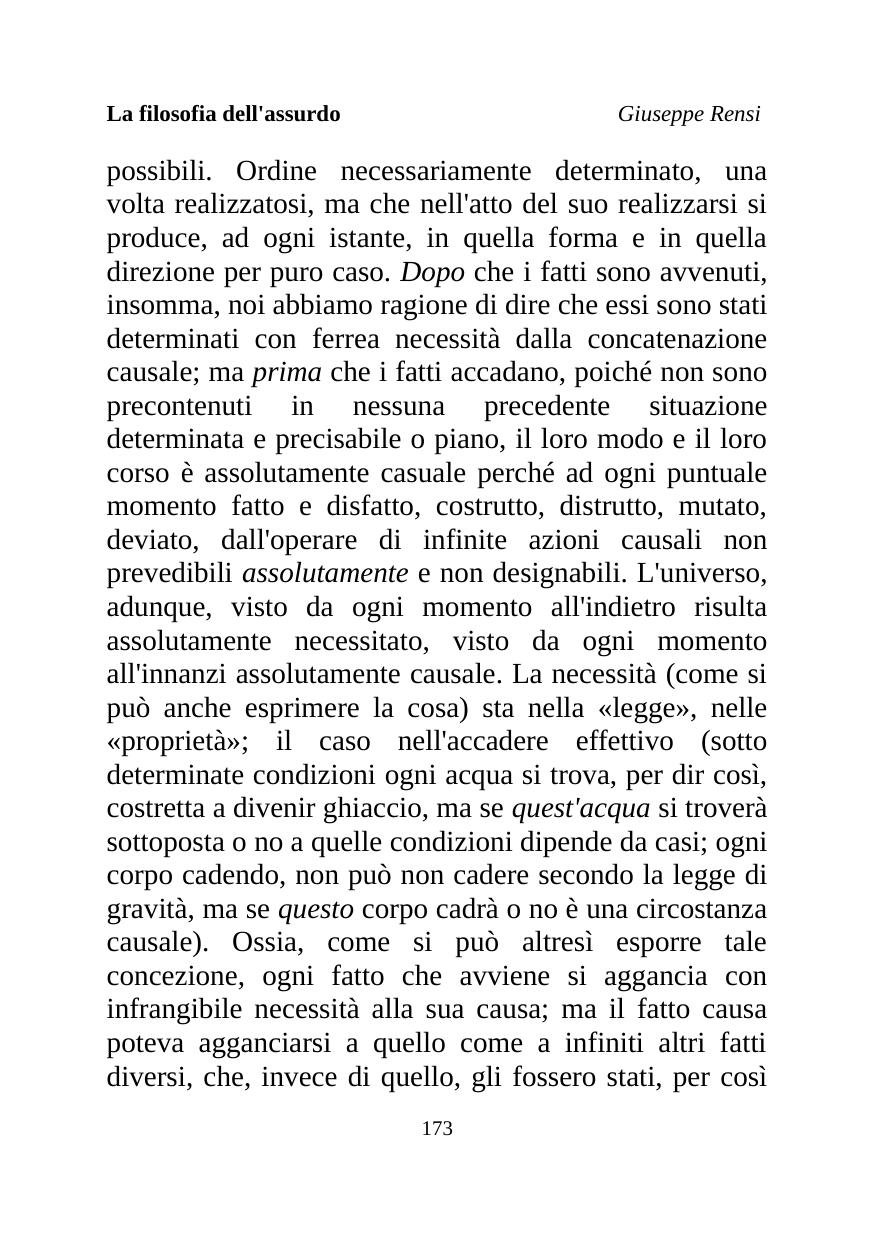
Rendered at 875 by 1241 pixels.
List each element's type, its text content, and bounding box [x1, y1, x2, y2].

text possibili. Ordine necessariamente determinato, una volta realizzatosi, ma che nell'atto del suo realizzarsi si produce, ad ogni istante, in quella forma e in quella direzione per puro caso. Dopo che i fatti sono avvenuti, insomma, noi abbiamo ragione di dire che essi sono stati determinati con ferrea necessità dalla concatenazione causale; ma prima che i fatti accadano, poiché non sono precontenuti in nessuna precedente situazione determinata e precisabile o piano, il loro modo e il loro corso è assolutamente casuale perché ad ogni puntuale momento fatto e disfatto, costrutto, distrutto, mutato, deviato, dall'operare di infinite azioni causali non prevedibili assolutamente e non designabili. L'universo, adunque, visto da ogni momento all'indietro risulta assolutamente necessitato, visto da ogni momento all'innanzi assolutamente causale. La necessità (come si può anche esprimere la cosa) sta nella «legge», nelle «proprietà»; il caso nell'accadere effettivo (sotto determinate condizioni ogni acqua si trova, per dir così, costretta a divenir ghiaccio, ma se quest'acqua si troverà sottoposta o no a quelle condizioni dipende da casi; ogni corpo cadendo, non può non cadere secondo la legge di gravità, ma se questo corpo cadrà o no è una circostanza causale). Ossia, come si può altresì esporre tale concezione, ogni fatto che avviene si aggancia con infrangibile necessità alla sua causa; ma il fatto causa poteva agganciarsi a quello come a infiniti altri fatti diversi, che, invece di quello, gli fossero stati, per così [106, 153, 768, 1092]
